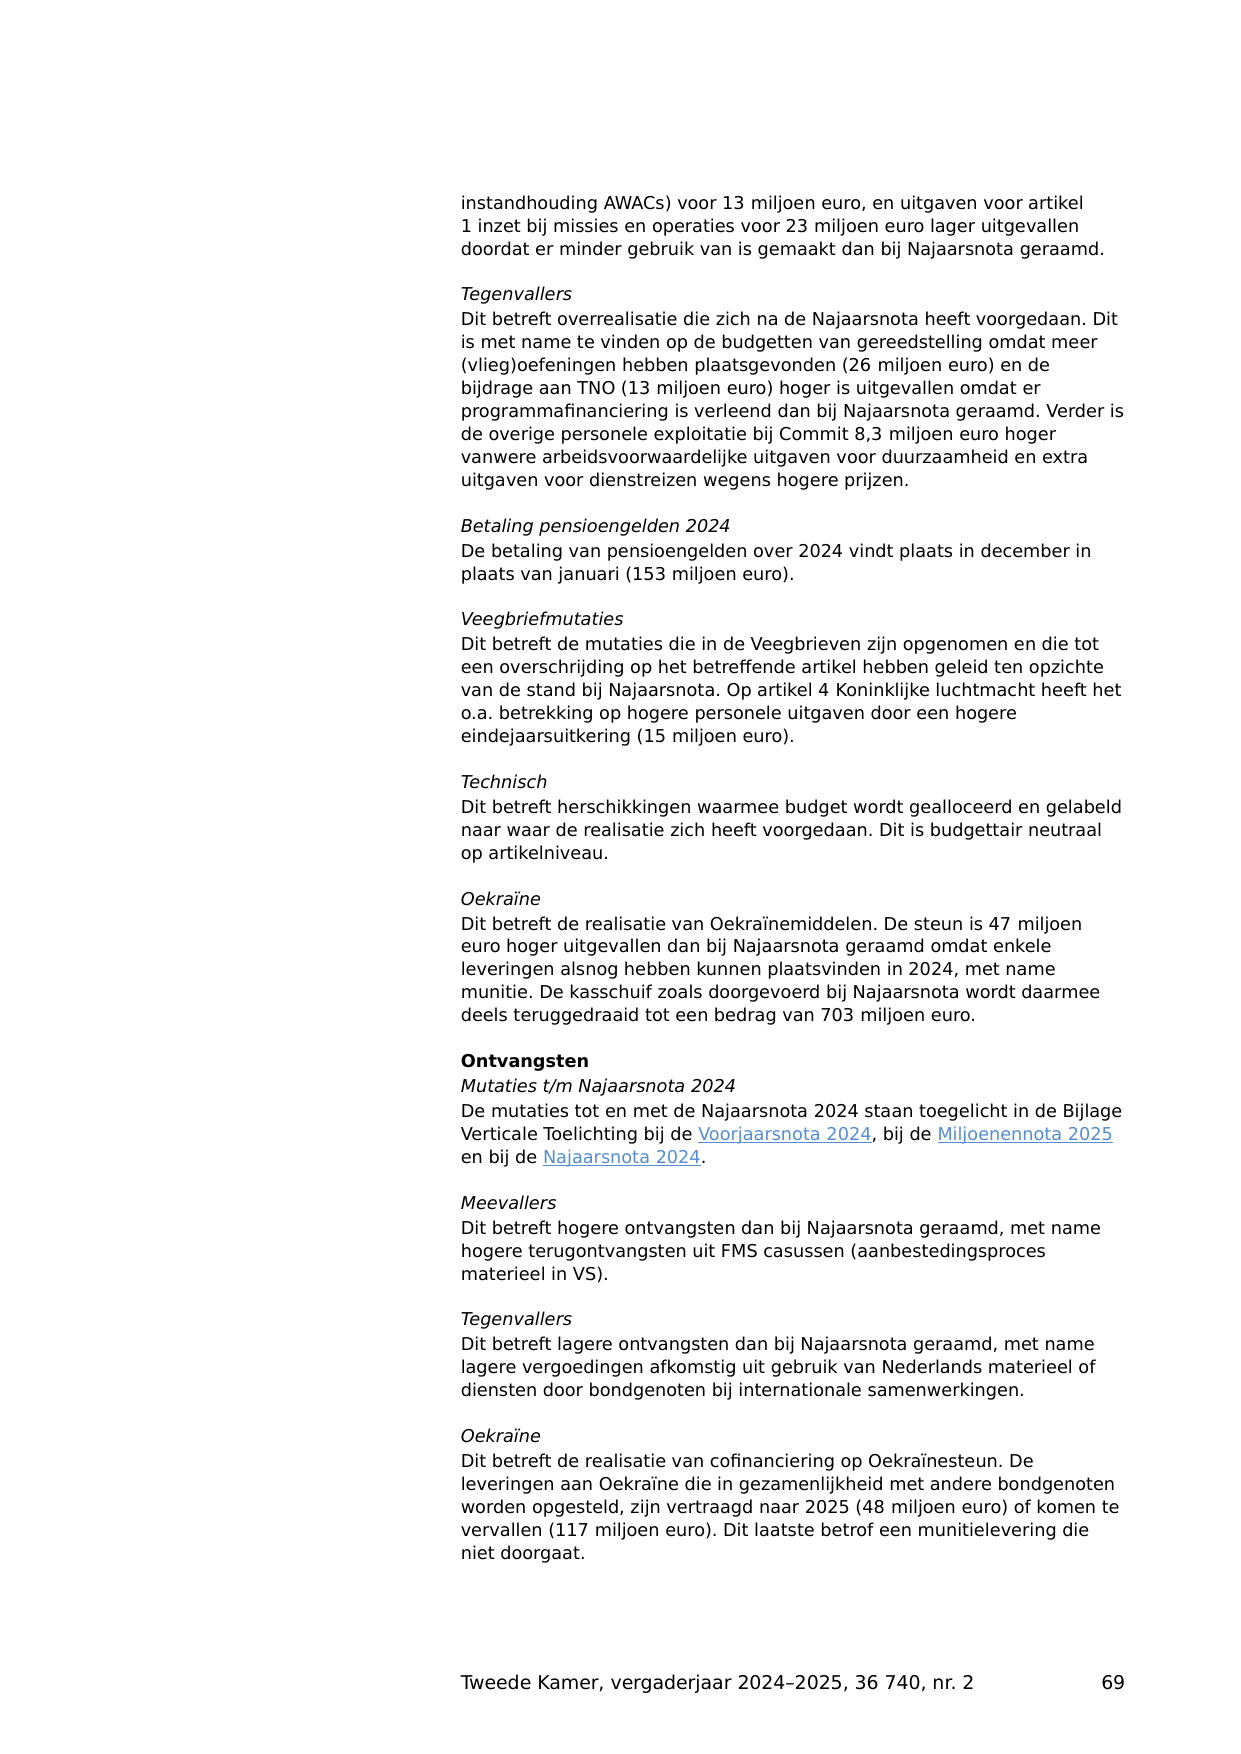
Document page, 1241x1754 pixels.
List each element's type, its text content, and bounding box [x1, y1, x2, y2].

text Technisch [461, 770, 1125, 793]
text Dit betreft de realisatie van Oekraïnemiddelen. De steun is 47 miljoen euro hoger uitgevallen dan bij Najaarsnota geraamd omdat enkele leveringen alsnog hebben kunnen plaatsvinden in 2024, met name munitie. De kasschuif zoals doorgevoerd bij Najaarsnota wordt daarmee deels teruggedraaid tot een bedrag van 703 miljoen euro. [461, 912, 1125, 1026]
text instandhouding AWACs) voor 13 miljoen euro, en uitgaven voor artikel 1 inzet bij missies en operaties voor 23 miljoen euro lager uitgevallen doordat er minder gebruik van is gemaakt dan bij Najaarsnota geraamd. [461, 191, 1125, 259]
text Dit betreft overrealisatie die zich na de Najaarsnota heeft voorgedaan. Dit is met name te vinden op de budgetten van gereedstelling omdat meer (vlieg)oefeningen hebben plaatsgevonden (26 miljoen euro) en de bijdrage aan TNO (13 miljoen euro) hoger is uitgevallen omdat er programmafinanciering is verleend dan bij Najaarsnota geraamd. Verder is de overige personele exploitatie bij Commit 8,3 miljoen euro hoger vanwere arbeidsvoorwaardelĳke uitgaven voor duurzaamheid en extra uitgaven voor dienstreizen wegens hogere prĳzen. [461, 307, 1125, 491]
text Oekraïne [461, 1424, 1125, 1447]
text Dit betreft lagere ontvangsten dan bij Najaarsnota geraamd, met name lagere vergoedingen afkomstig uit gebruik van Nederlands materieel of diensten door bondgenoten bij internationale samenwerkingen. [461, 1332, 1125, 1401]
text Dit betreft herschikkingen waarmee budget wordt gealloceerd en gelabeld naar waar de realisatie zich heeft voorgedaan. Dit is budgettair neutraal op artikelniveau. [461, 795, 1125, 864]
text Veegbriefmutaties [461, 607, 1125, 630]
text Oekraïne [461, 887, 1125, 909]
text Betaling pensioengelden 2024 [461, 514, 1125, 537]
text Meevallers [461, 1191, 1125, 1214]
text Dit betreft de mutaties die in de Veegbrieven zijn opgenomen en die tot een overschrijding op het betreffende artikel hebben geleid ten opzichte van de stand bij Najaarsnota. Op artikel 4 Koninklijke luchtmacht heeft het o.a. betrekking op hogere personele uitgaven door een hogere eindejaarsuitkering (15 miljoen euro). [461, 632, 1125, 747]
text De betaling van pensioengelden over 2024 vindt plaats in december in plaats van januari (153 miljoen euro). [461, 539, 1125, 584]
text Tegenvallers [461, 282, 1125, 305]
text Mutaties t/m Najaarsnota 2024 [461, 1074, 1125, 1097]
text Tegenvallers [461, 1307, 1125, 1330]
text De mutaties tot en met de Najaarsnota 2024 staan toegelicht in de Bijlage Verticale Toelichting bij de Voorjaarsnota 2024, bij de Miljoenennota 2025 en bij de Najaarsnota 2024. [461, 1099, 1125, 1168]
text Ontvangsten [461, 1049, 1125, 1072]
text Dit betreft de realisatie van cofinanciering op Oekraïnesteun. De leveringen aan Oekraïne die in gezamenlijkheid met andere bondgenoten worden opgesteld, zijn vertraagd naar 2025 (48 miljoen euro) of komen te vervallen (117 miljoen euro). Dit laatste betrof een munitielevering die niet doorgaat. [461, 1449, 1125, 1564]
text Dit betreft hogere ontvangsten dan bij Najaarsnota geraamd, met name hogere terugontvangsten uit FMS casussen (aanbestedingsproces materieel in VS). [461, 1216, 1125, 1284]
